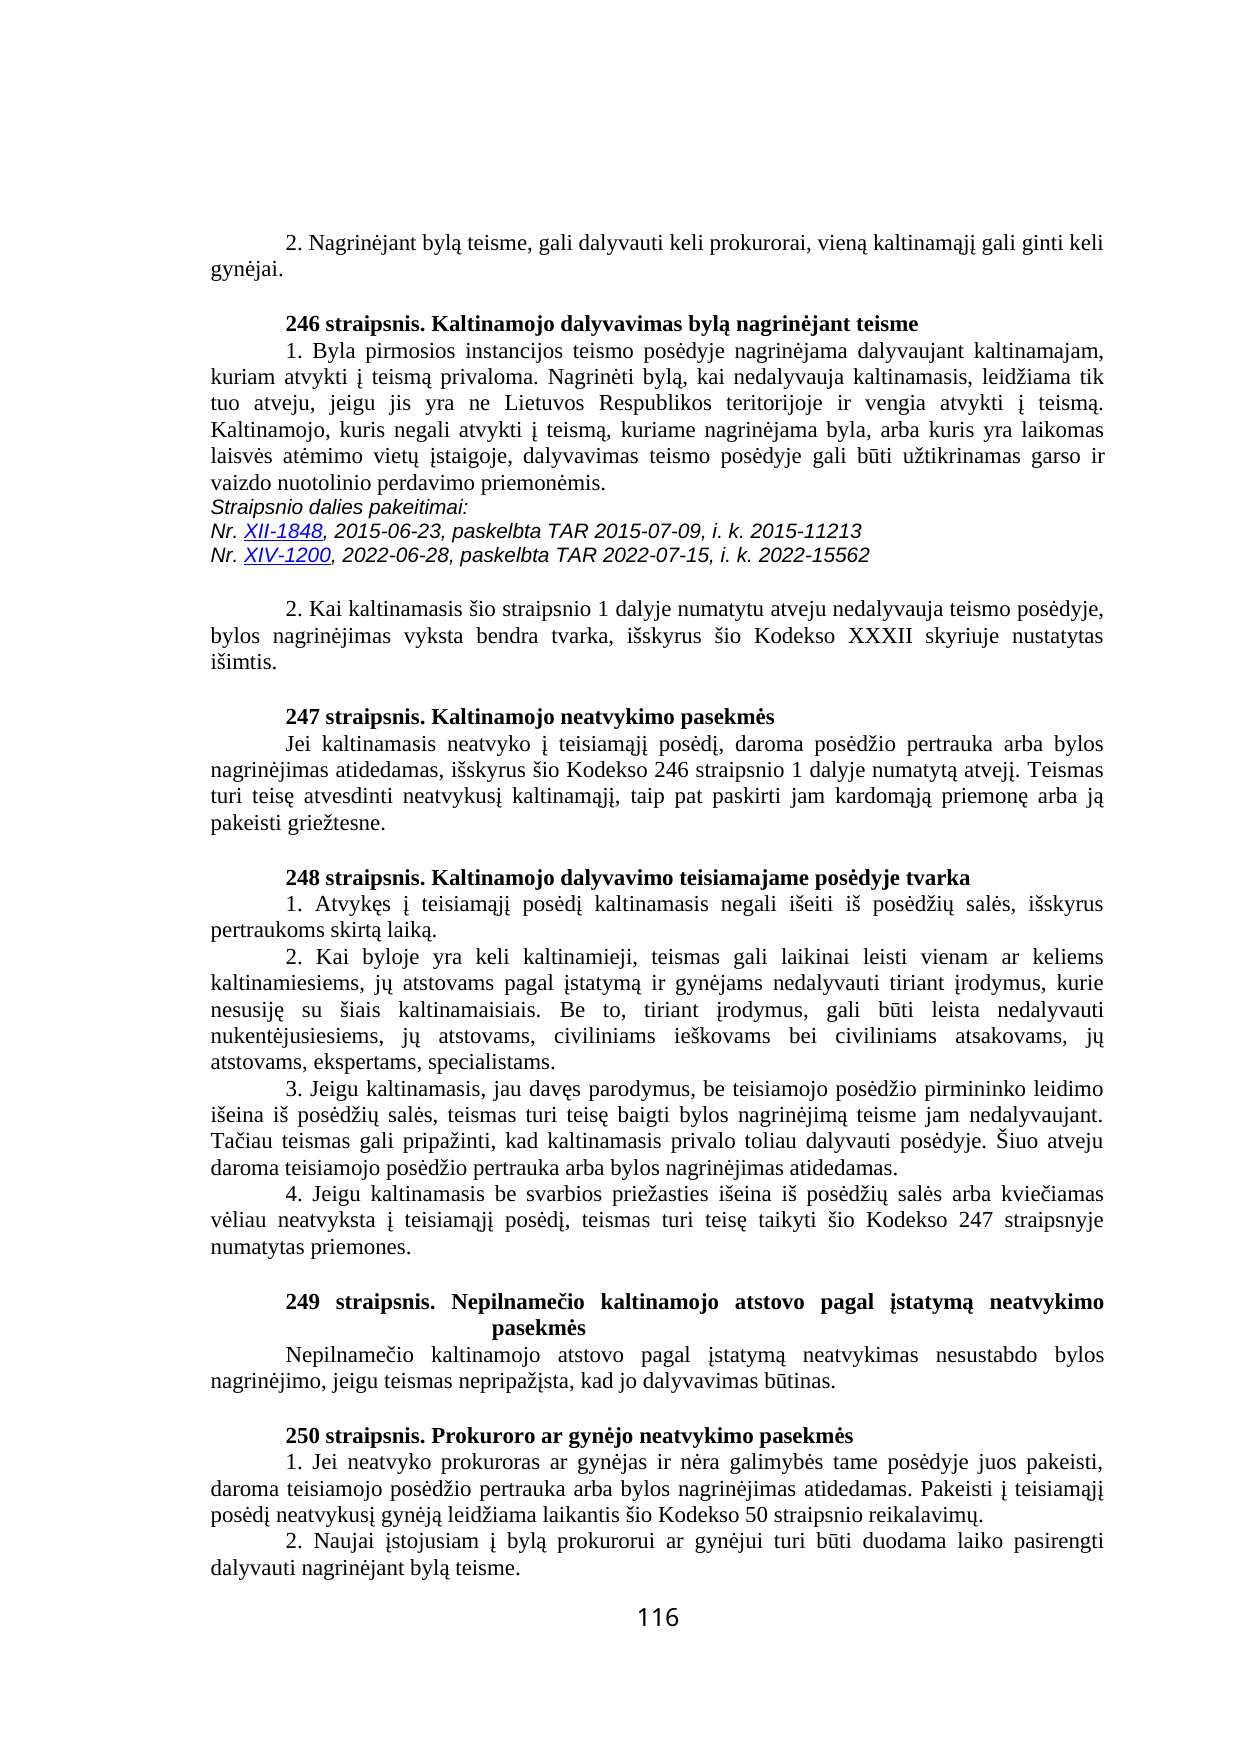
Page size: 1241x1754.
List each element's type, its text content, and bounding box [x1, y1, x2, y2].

text 1. Byla pirmosios instancijos teismo posėdyje nagrinėjama dalyvaujant kaltinamajam, kuriam atvykti į teismą privaloma. Nagrinėti bylą, kai nedalyvauja kaltinamasis, leidžiama tik tuo atveju, jeigu jis yra ne Lietuvos Respublikos teritorijoje ir vengia atvykti į teismą. Kaltinamojo, kuris negali atvykti į teismą, kuriame nagrinėjama byla, arba kuris yra laikomas laisvės atėmimo vietų įstaigoje, dalyvavimas teismo posėdyje gali būti užtikrinamas garso ir vaizdo nuotolinio perdavimo priemonėmis. [210, 337, 1105, 495]
text Straipsnio dalies pakeitimai: [210, 495, 1105, 519]
text 1. Jei neatvyko prokuroras ar gynėjas ir nėra galimybės tame posėdyje juos pakeisti, daroma teisiamojo posėdžio pertrauka arba bylos nagrinėjimas atidedamas. Pakeisti į teisiamąjį posėdį neatvykusį gynėją leidžiama laikantis šio Kodekso 50 straipsnio reikalavimų. [210, 1448, 1105, 1527]
text 248 straipsnis. Kaltinamojo dalyvavimo teisiamajame posėdyje tvarka [210, 864, 1105, 890]
text Nr. XIV-1200, 2022-06-28, paskelbta TAR 2022-07-15, i. k. 2022-15562 [210, 543, 1105, 567]
text 250 straipsnis. Prokuroro ar gynėjo neatvykimo pasekmės [210, 1422, 1105, 1448]
text 246 straipsnis. Kaltinamojo dalyvavimas bylą nagrinėjant teisme [210, 310, 1105, 337]
text 3. Jeigu kaltinamasis, jau davęs parodymus, be teisiamojo posėdžio pirmininko leidimo išeina iš posėdžių salės, teismas turi teisę baigti bylos nagrinėjimą teisme jam nedalyvaujant. Tačiau teismas gali pripažinti, kad kaltinamasis privalo toliau dalyvauti posėdyje. Šiuo atveju daroma teisiamojo posėdžio pertrauka arba bylos nagrinėjimas atidedamas. [210, 1075, 1105, 1180]
text Nr. XII-1848, 2015-06-23, paskelbta TAR 2015-07-09, i. k. 2015-11213 [210, 519, 1105, 543]
text 247 straipsnis. Kaltinamojo neatvykimo pasekmės [210, 703, 1105, 730]
text Nepilnamečio kaltinamojo atstovo pagal įstatymą neatvykimas nesustabdo bylos nagrinėjimo, jeigu teismas nepripažįsta, kad jo dalyvavimas būtinas. [210, 1341, 1105, 1393]
text 2. Naujai įstojusiam į bylą prokurorui ar gynėjui turi būti duodama laiko pasirengti dalyvauti nagrinėjant bylą teisme. [210, 1527, 1105, 1580]
text 2. Kai kaltinamasis šio straipsnio 1 dalyje numatytu atveju nedalyvauja teismo posėdyje, bylos nagrinėjimas vyksta bendra tvarka, išskyrus šio Kodekso XXXII skyriuje nustatytas išimtis. [210, 596, 1105, 674]
text 2. Kai byloje yra keli kaltinamieji, teismas gali laikinai leisti vienam ar keliems kaltinamiesiems, jų atstovams pagal įstatymą ir gynėjams nedalyvauti tiriant įrodymus, kurie nesusiję su šiais kaltinamaisiais. Be to, tiriant įrodymus, gali būti leista nedalyvauti nukentėjusiesiems, jų atstovams, civiliniams ieškovams bei civiliniams atsakovams, jų atstovams, ekspertams, specialistams. [210, 943, 1105, 1075]
text 4. Jeigu kaltinamasis be svarbios priežasties išeina iš posėdžių salės arba kviečiamas vėliau neatvyksta į teisiamąjį posėdį, teismas turi teisę taikyti šio Kodekso 247 straipsnyje numatytas priemones. [210, 1180, 1105, 1259]
text 249 straipsnis. Nepilnamečio kaltinamojo atstovo pagal įstatymą neatvykimo pasekmės [285, 1288, 1105, 1341]
text 1. Atvykęs į teisiamąjį posėdį kaltinamasis negali išeiti iš posėdžių salės, išskyrus pertraukoms skirtą laiką. [210, 890, 1105, 943]
text 2. Nagrinėjant bylą teisme, gali dalyvauti keli prokurorai, vieną kaltinamąjį gali ginti keli gynėjai. [210, 229, 1105, 282]
text Jei kaltinamasis neatvyko į teisiamąjį posėdį, daroma posėdžio pertrauka arba bylos nagrinėjimas atidedamas, išskyrus šio Kodekso 246 straipsnio 1 dalyje numatytą atvejį. Teismas turi teisę atvesdinti neatvykusį kaltinamąjį, taip pat paskirti jam kardomąją priemonę arba ją pakeisti griežtesne. [210, 730, 1105, 835]
